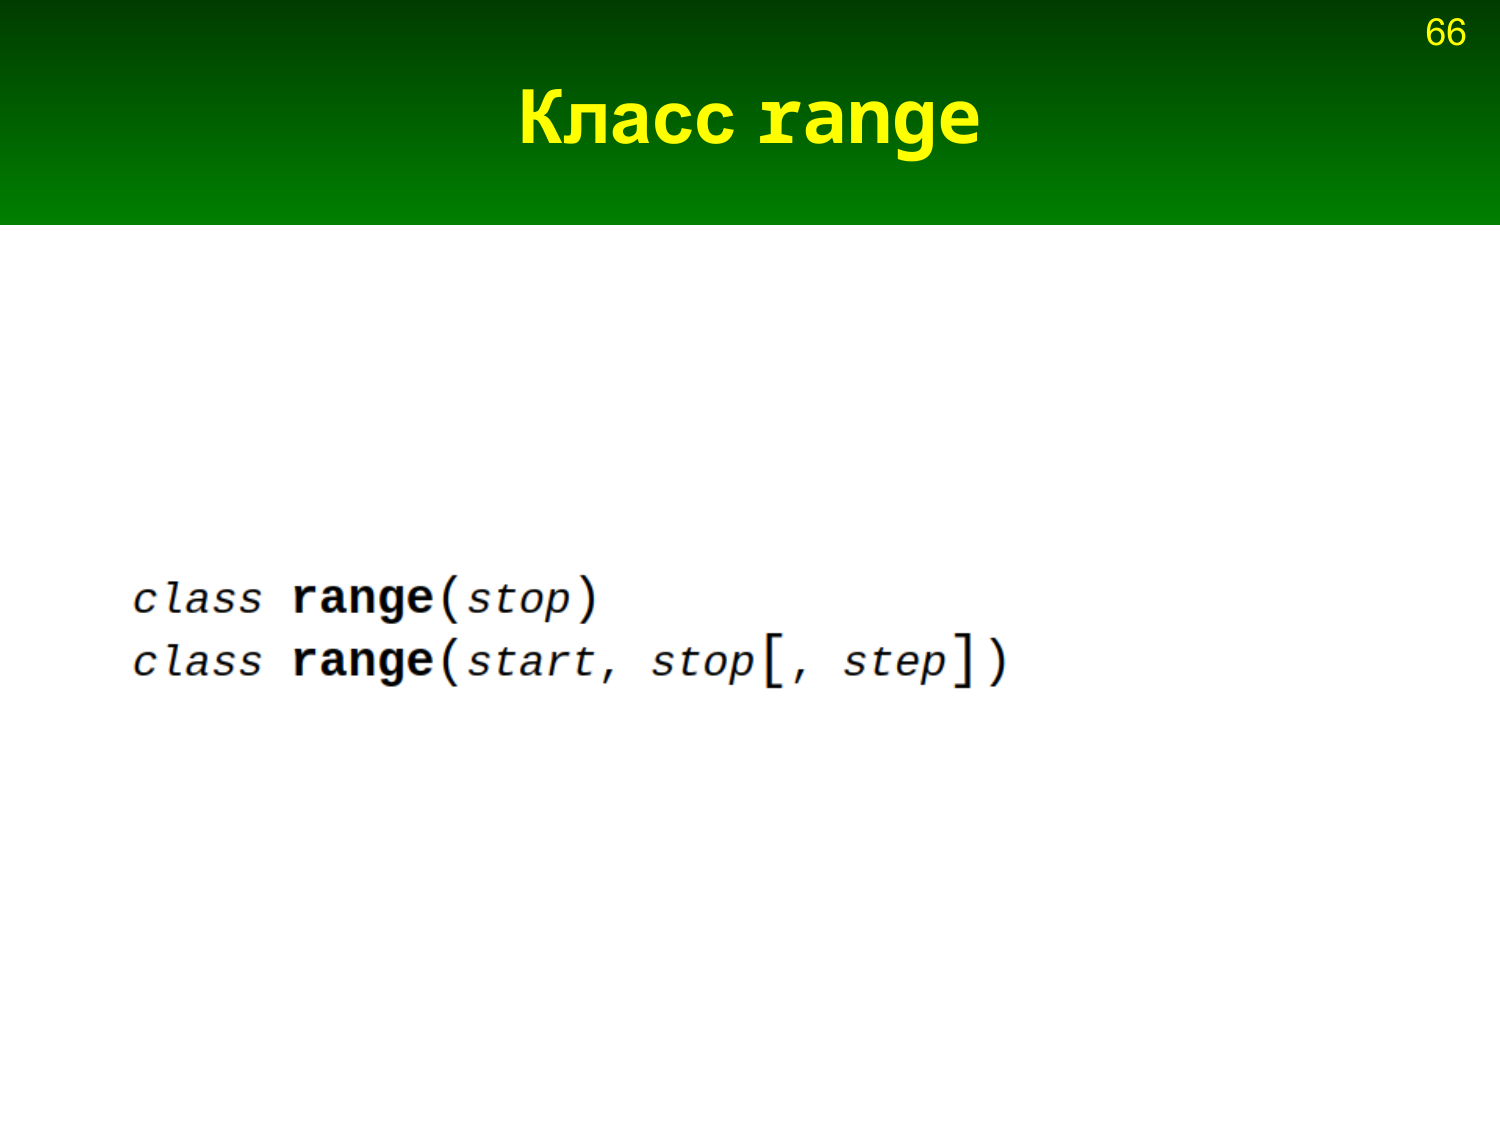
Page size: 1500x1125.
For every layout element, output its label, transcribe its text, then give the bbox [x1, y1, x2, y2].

picture [106, 555, 1018, 704]
title Класс range [75, 11, 1426, 215]
